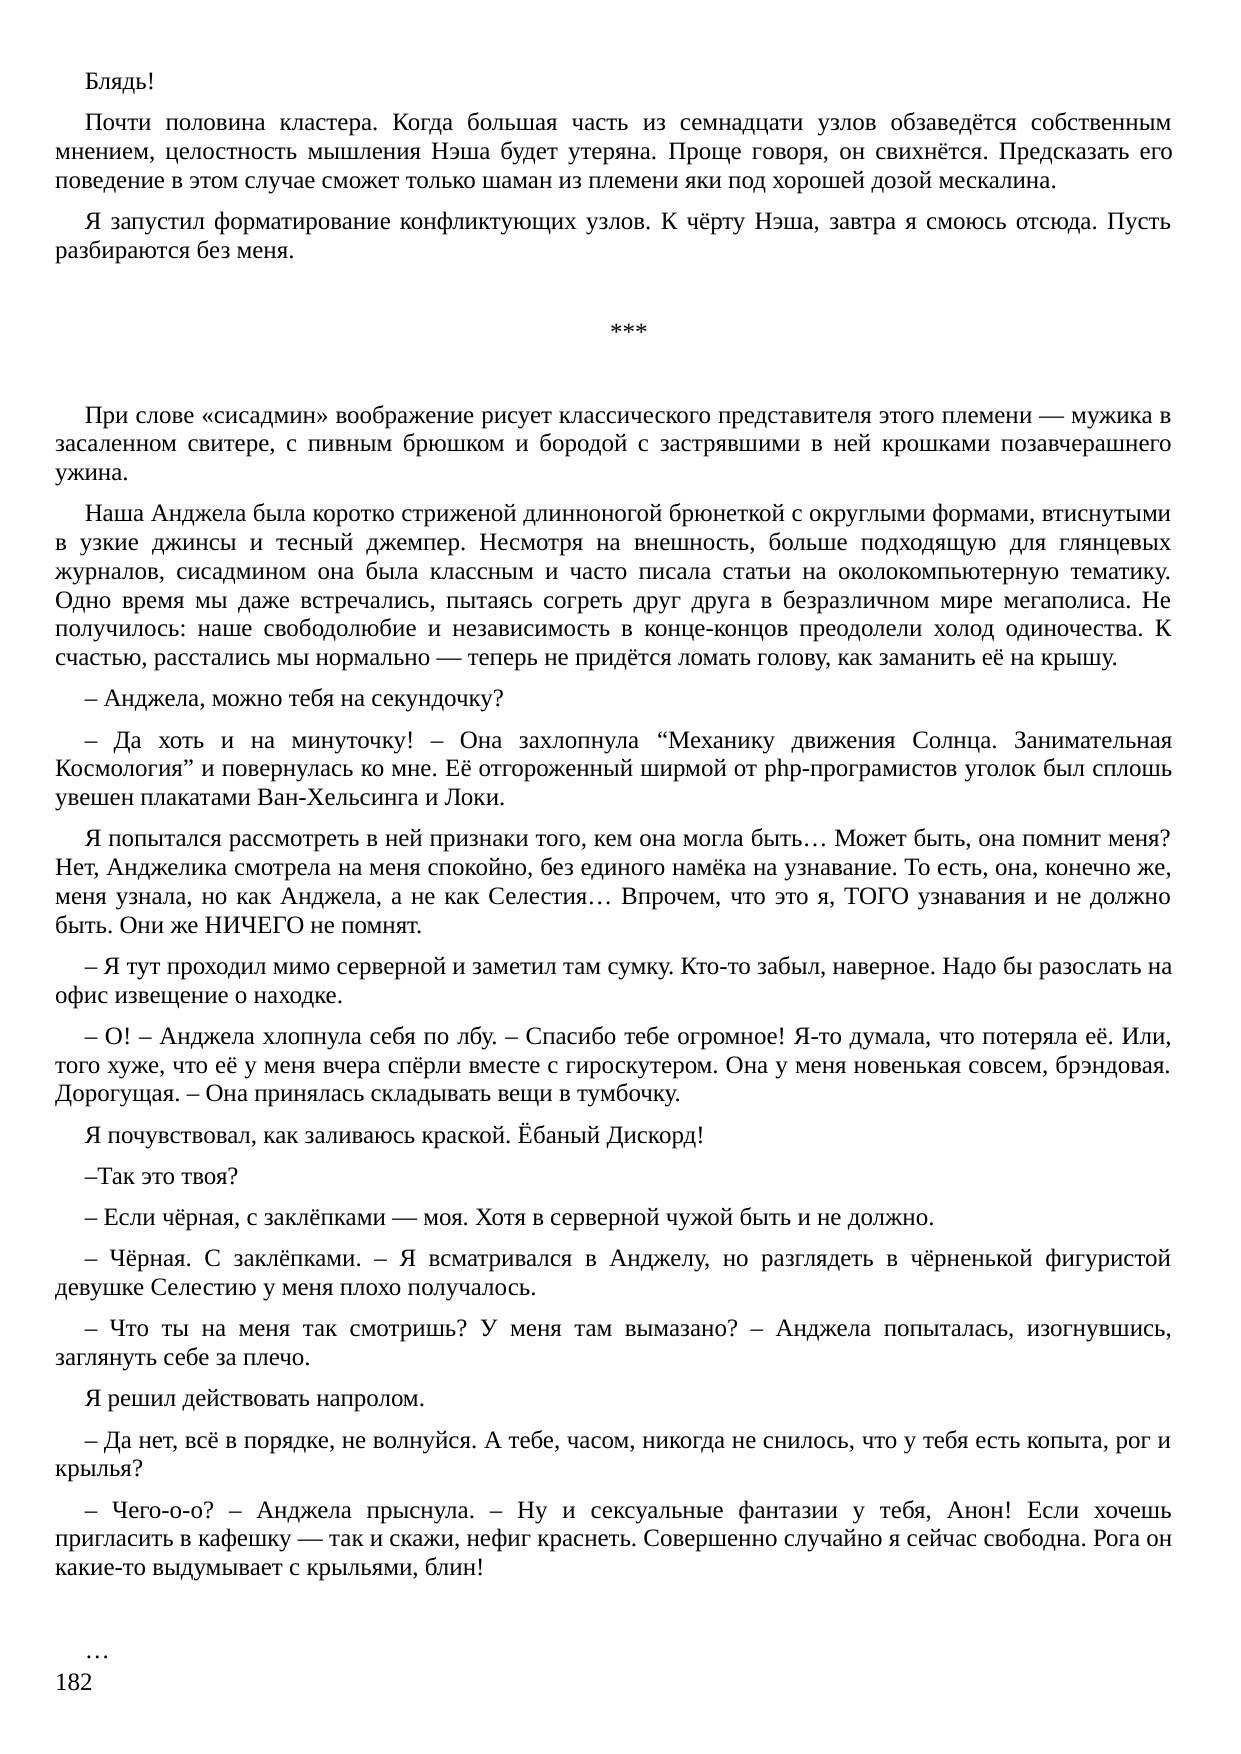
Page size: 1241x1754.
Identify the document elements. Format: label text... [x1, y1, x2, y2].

text … [55, 1635, 1173, 1663]
text Я запустил форматирование конфликтующих узлов. К чёрту Нэша, завтра я смоюсь отсюда. Пусть разбираются без меня. [55, 206, 1173, 263]
text – О! – Анджела хлопнула себя по лбу. – Спасибо тебе огромное! Я-то думала, что потеряла её. Или, того хуже, что её у меня вчера спёрли вместе с гироскутером. Она у меня новенькая совсем, брэндовая. Дорогущая. – Она принялась складывать вещи в тумбочку. [55, 1021, 1173, 1107]
text – Я тут проходил мимо серверной и заметил там сумку. Кто-то забыл, наверное. Надо бы разослать на офис извещение о находке. [55, 951, 1173, 1008]
text – Что ты на меня так смотришь? У меня там вымазано? – Анджела попыталась, изогнувшись, заглянуть себе за плечо. [55, 1313, 1173, 1371]
text – Если чёрная, с заклёпками — моя. Хотя в серверной чужой быть и не должно. [55, 1202, 1173, 1231]
text Я решил действовать напролом. [55, 1383, 1173, 1412]
text Наша Анджела была коротко стриженой длинноногой брюнеткой с округлыми формами, втиснутыми в узкие джинсы и тесный джемпер. Несмотря на внешность, больше подходящую для глянцевых журналов, сисадмином она была классным и часто писала статьи на околокомпьютерную тематику. Одно время мы даже встречались, пытаясь согреть друг друга в безразличном мире мегаполиса. Не получилось: наше свободолюбие и независимость в конце-концов преодолели холод одиночества. К счастью, расстались мы нормально — теперь не придётся ломать голову, как заманить её на крышу. [55, 498, 1173, 671]
text *** [55, 317, 1173, 346]
text – Чёрная. С заклёпками. – Я всматривался в Анджелу, но разглядеть в чёрненькой фигуристой девушке Селестию у меня плохо получалось. [55, 1243, 1173, 1301]
text – Анджела, можно тебя на секундочку? [55, 683, 1173, 712]
text Почти половина кластера. Когда большая часть из семнадцати узлов обзаведётся собственным мнением, целостность мышления Нэша будет утеряна. Проще говоря, он свихнётся. Предсказать его поведение в этом случае сможет только шаман из племени яки под хорошей дозой мескалина. [55, 107, 1173, 193]
text Я почувствовал, как заливаюсь краской. Ёбаный Дискорд! [55, 1120, 1173, 1148]
text – Да нет, всё в порядке, не волнуйся. А тебе, часом, никогда не снилось, что у тебя есть копыта, рог и крылья? [55, 1425, 1173, 1482]
text – Да хоть и на минуточку! – Она захлопнула “Механику движения Солнца. Занимательная Космология” и повернулась ко мне. Её отгороженный ширмой от php-програмистов уголок был сплошь увешен плакатами Ван-Хельсинга и Локи. [55, 725, 1173, 811]
text При слове «сисадмин» воображение рисует классического представителя этого племени — мужика в засаленном свитере, с пивным брюшком и бородой с застрявшими в ней крошками позавчерашнего ужина. [55, 400, 1173, 486]
text Я попытался рассмотреть в ней признаки того, кем она могла быть… Может быть, она помнит меня? Нет, Анджелика смотрела на меня спокойно, без единого намёка на узнавание. То есть, она, конечно же, меня узнала, но как Анджела, а не как Селестия… Впрочем, что это я, ТОГО узнавания и не должно быть. Они же НИЧЕГО не помнят. [55, 823, 1173, 938]
text –Так это твоя? [55, 1161, 1173, 1190]
text Блядь! [55, 66, 1173, 95]
text – Чего-о-о? – Анджела прыснула. – Ну и сексуальные фантазии у тебя, Анон! Если хочешь пригласить в кафешку — так и скажи, нефиг краснеть. Совершенно случайно я сейчас свободна. Рога он какие-то выдумывает с крыльями, блин! [55, 1495, 1173, 1581]
